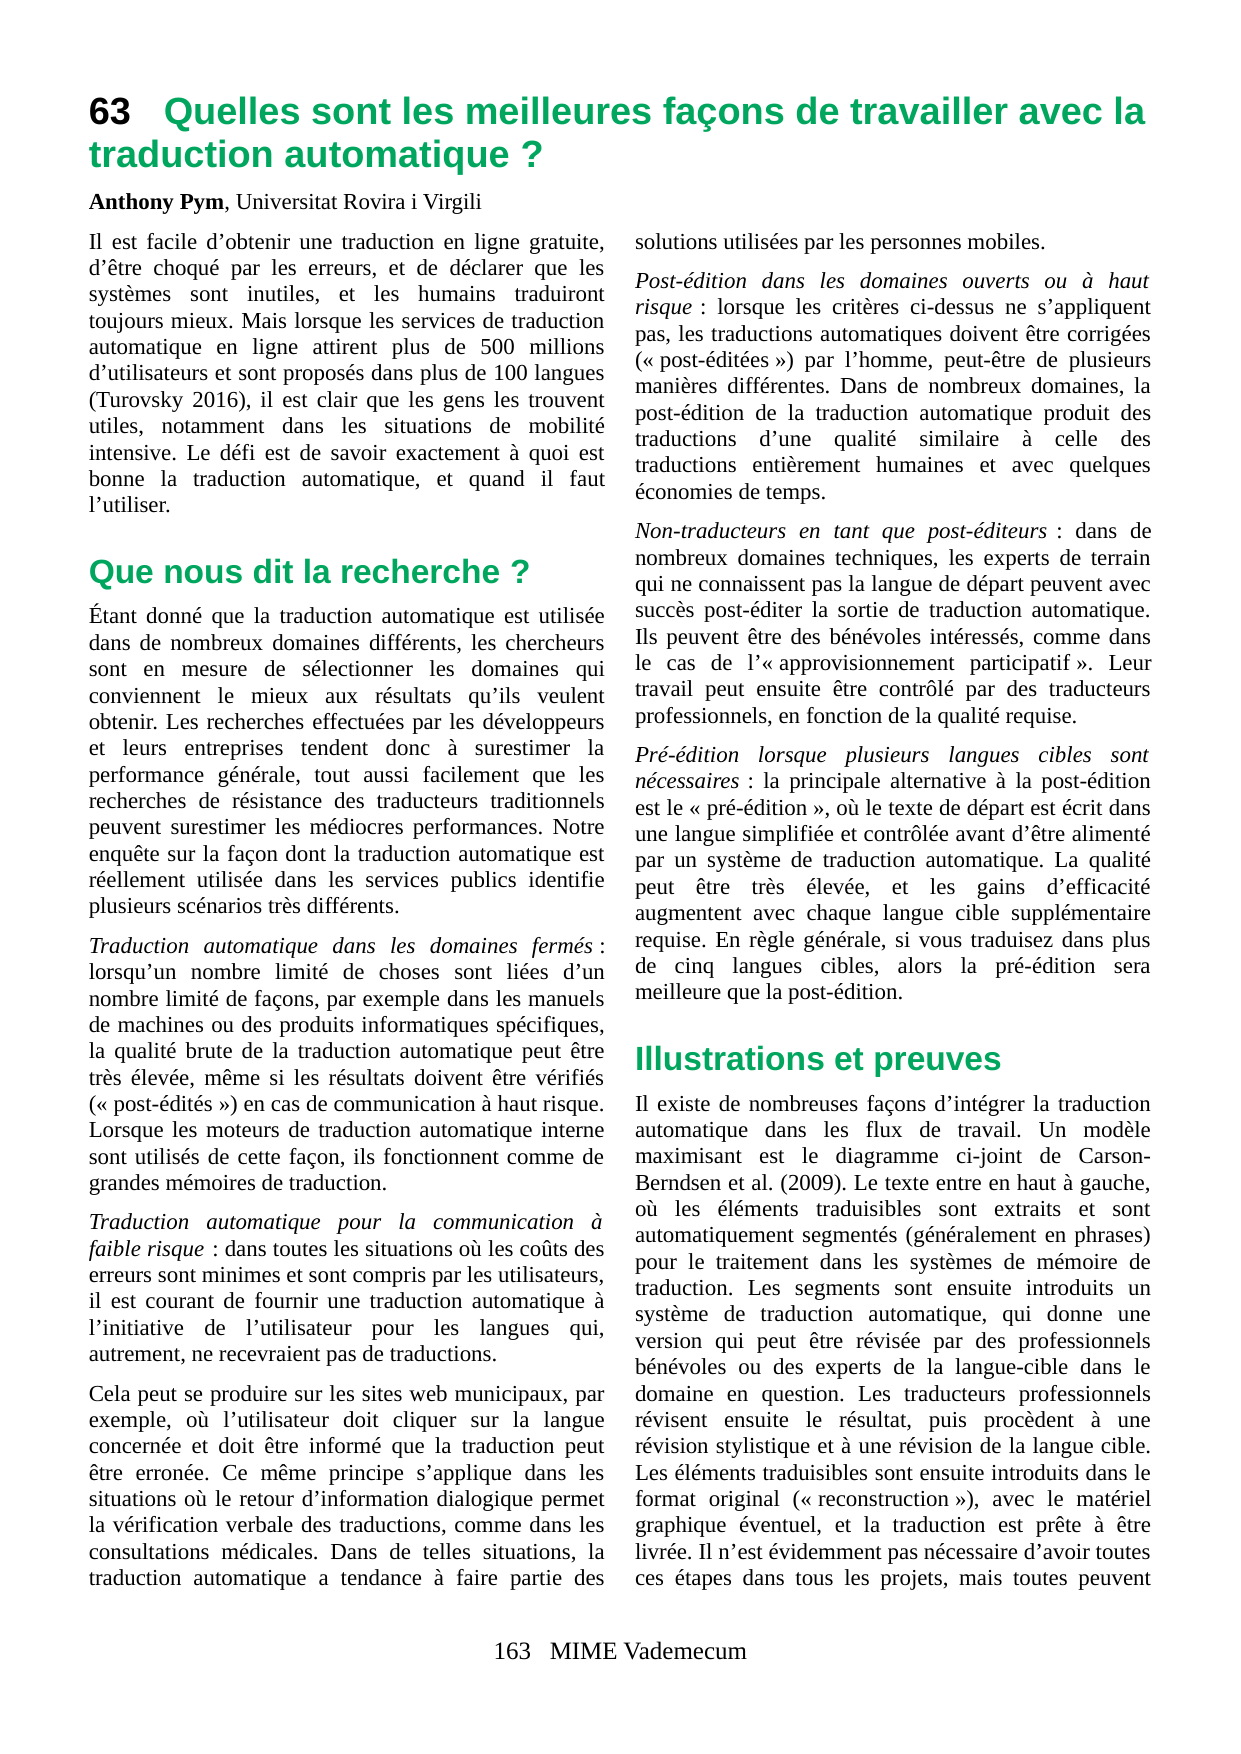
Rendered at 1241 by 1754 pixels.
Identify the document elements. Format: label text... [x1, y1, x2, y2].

text Il est facile d’obtenir une traduction en ligne gratuite, d’être choqué par les erreurs, et de déclarer que les systèmes sont inutiles, et les humains traduiront toujours mieux. Mais lorsque les services de traduction automatique en ligne attirent plus de 500 millions d’utilisateurs et sont proposés dans plus de 100 langues (Turovsky 2016), il est clair que les gens les trouvent utiles, notamment dans les situations de mobilité intensive. Le défi est de savoir exactement à quoi est bonne la traduction automatique, et quand il faut l’utiliser. [88, 228, 605, 518]
text Traduction automatique dans les domaines fermés : lorsqu’un nombre limité de choses sont liées d’un nombre limité de façons, par exemple dans les manuels de machines ou des produits informatiques spécifiques, la qualité brute de la traduction automatique peut être très élevée, même si les résultats doivent être vérifiés (« post-édités ») en cas de communication à haut risque. Lorsque les moteurs de traduction automatique interne sont utilisés de cette façon, ils fonctionnent comme de grandes mémoires de traduction. [88, 932, 605, 1195]
text Non-traducteurs en tant que post-éditeurs : dans de nombreux domaines techniques, les experts de terrain qui ne connaissent pas la langue de départ peuvent avec succès post-éditer la sortie de traduction automatique. Ils peuvent être des bénévoles intéressés, comme dans le cas de l’« approvisionnement participatif ». Leur travail peut ensuite être contrôlé par des traducteurs professionnels, en fonction de la qualité requise. [635, 517, 1152, 728]
text solutions utilisées par les personnes mobiles. [635, 228, 1152, 254]
subtitle Que nous dit la recherche ? [88, 551, 605, 590]
text Anthony Pym, Universitat Rovira i Virgili [88, 188, 1152, 215]
text Pré-édition lorsque plusieurs langues cibles sont nécessaires : la principale alternative à la post-édition est le « pré-édition », où le texte de départ est écrit dans une langue simplifiée et contrôlée avant d’être alimenté par un système de traduction automatique. La qualité peut être très élevée, et les gains d’efficacité augmentent avec chaque langue cible supplémentaire requise. En règle générale, si vous traduisez dans plus de cinq langues cibles, alors la pré-édition sera meilleure que la post-édition. [635, 741, 1152, 1005]
text Cela peut se produire sur les sites web municipaux, par exemple, où l’utilisateur doit cliquer sur la langue concernée et doit être informé que la traduction peut être erronée. Ce même principe s’applique dans les situations où le retour d’information dialogique permet la vérification verbale des traductions, comme dans les consultations médicales. Dans de telles situations, la traduction automatique a tendance à faire partie des [88, 1379, 605, 1590]
text Étant donné que la traduction automatique est utilisée dans de nombreux domaines différents, les chercheurs sont en mesure de sélectionner les domaines qui conviennent le mieux aux résultats qu’ils veulent obtenir. Les recherches effectuées par les développeurs et leurs entreprises tendent donc à surestimer la performance générale, tout aussi facilement que les recherches de résistance des traducteurs traditionnels peuvent surestimer les médiocres performances. Notre enquête sur la façon dont la traduction automatique est réellement utilisée dans les services publics identifie plusieurs scénarios très différents. [88, 603, 605, 919]
text Post-édition dans les domaines ouverts ou à haut risque : lorsque les critères ci-dessus ne s’appliquent pas, les traductions automatiques doivent être corrigées (« post-éditées ») par l’homme, peut-être de plusieurs manières différentes. Dans de nombreux domaines, la post-édition de la traduction automatique produit des traductions d’une qualité similaire à celle des traductions entièrement humaines et avec quelques économies de temps. [635, 267, 1152, 504]
subtitle Quelles sont les meilleures façons de travailler avec la traduction automatique ? [88, 88, 1152, 176]
text Traduction automatique pour la communication à faible risque : dans toutes les situations où les coûts des erreurs sont minimes et sont compris par les utilisateurs, il est courant de fournir une traduction automatique à l’initiative de l’utilisateur pour les langues qui, autrement, ne recevraient pas de traductions. [88, 1208, 605, 1367]
subtitle Illustrations et preuves [635, 1038, 1152, 1077]
text Il existe de nombreuses façons d’intégrer la traduction automatique dans les flux de travail. Un modèle maximisant est le diagramme ci-joint de Carson-Berndsen et al. (2009). Le texte entre en haut à gauche, où les éléments traduisibles sont extraits et sont automatiquement segmentés (généralement en phrases) pour le traitement dans les systèmes de mémoire de traduction. Les segments sont ensuite introduits un système de traduction automatique, qui donne une version qui peut être révisée par des professionnels bénévoles ou des experts de la langue-cible dans le domaine en question. Les traducteurs professionnels révisent ensuite le résultat, puis procèdent à une révision stylistique et à une révision de la langue cible. Les éléments traduisibles sont ensuite introduits dans le format original (« reconstruction »), avec le matériel graphique éventuel, et la traduction est prête à être livrée. Il n’est évidemment pas nécessaire d’avoir toutes ces étapes dans tous les projets, mais toutes peuvent [635, 1090, 1152, 1590]
